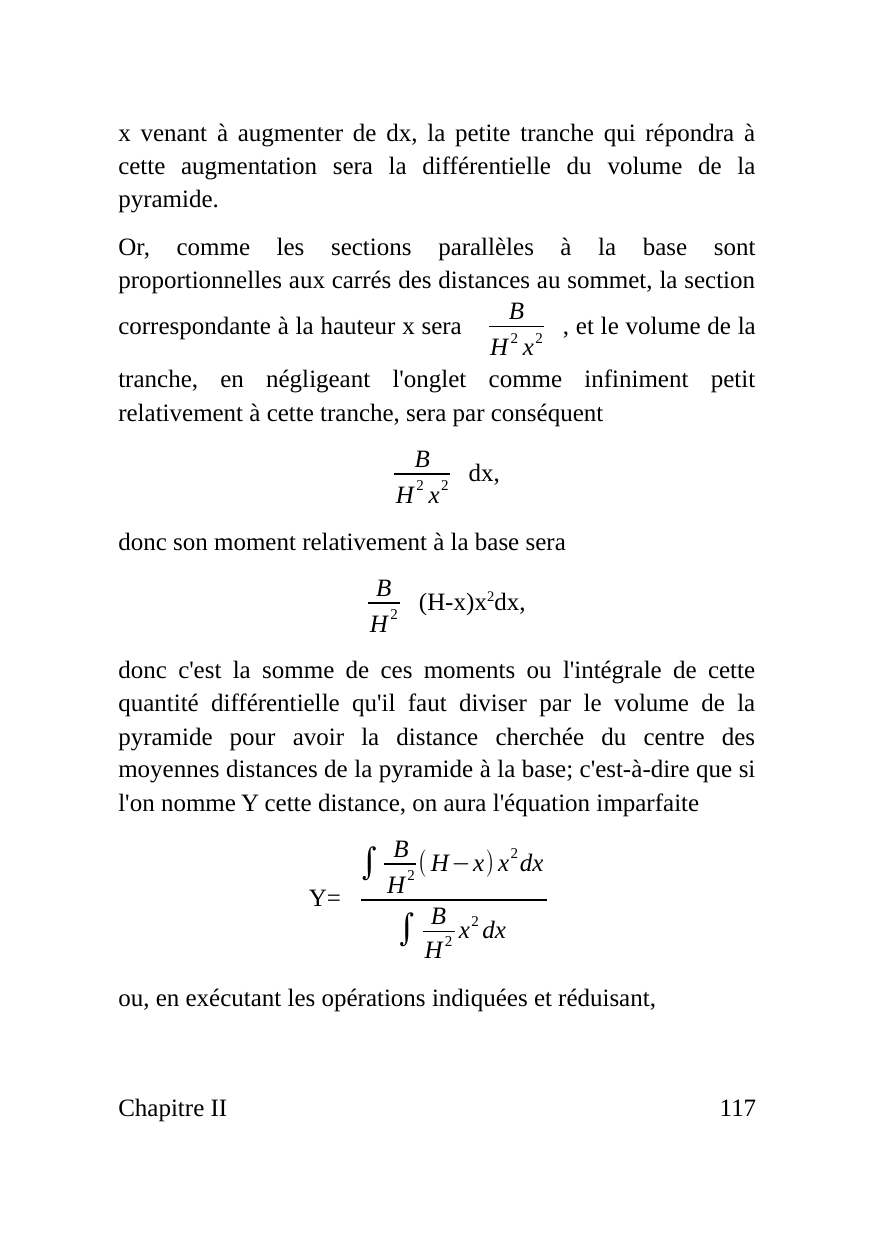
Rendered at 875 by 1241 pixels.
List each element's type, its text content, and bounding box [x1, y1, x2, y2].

text donc son moment relativement à la base sera [118, 527, 756, 555]
text (H-x)x2dx, [118, 574, 756, 637]
text dx, [118, 445, 756, 508]
text Or, comme les sections parallèles à la base sont proportionnelles aux carrés des distances au sommet, la section correspondante à la hauteur x sera , et le volume de la tranche, en négligeant l'onglet comme infiniment petit relativement à cette tranche, sera par conséquent [118, 232, 756, 426]
text donc c'est la somme de ces moments ou l'intégrale de cette quantité différentielle qu'il faut diviser par le volume de la pyramide pour avoir la distance cherchée du centre des moyennes distances de la pyramide à la base; c'est-à-dire que si l'on nomme Y cette distance, on aura l'équation imparfaite [118, 656, 756, 816]
text x venant à augmenter de dx, la petite tranche qui répondra à cette augmentation sera la différentielle du volume de la pyramide. [118, 118, 756, 213]
text Y= [118, 835, 756, 964]
text ou, en exécutant les opérations indiquées et réduisant, [118, 983, 756, 1011]
